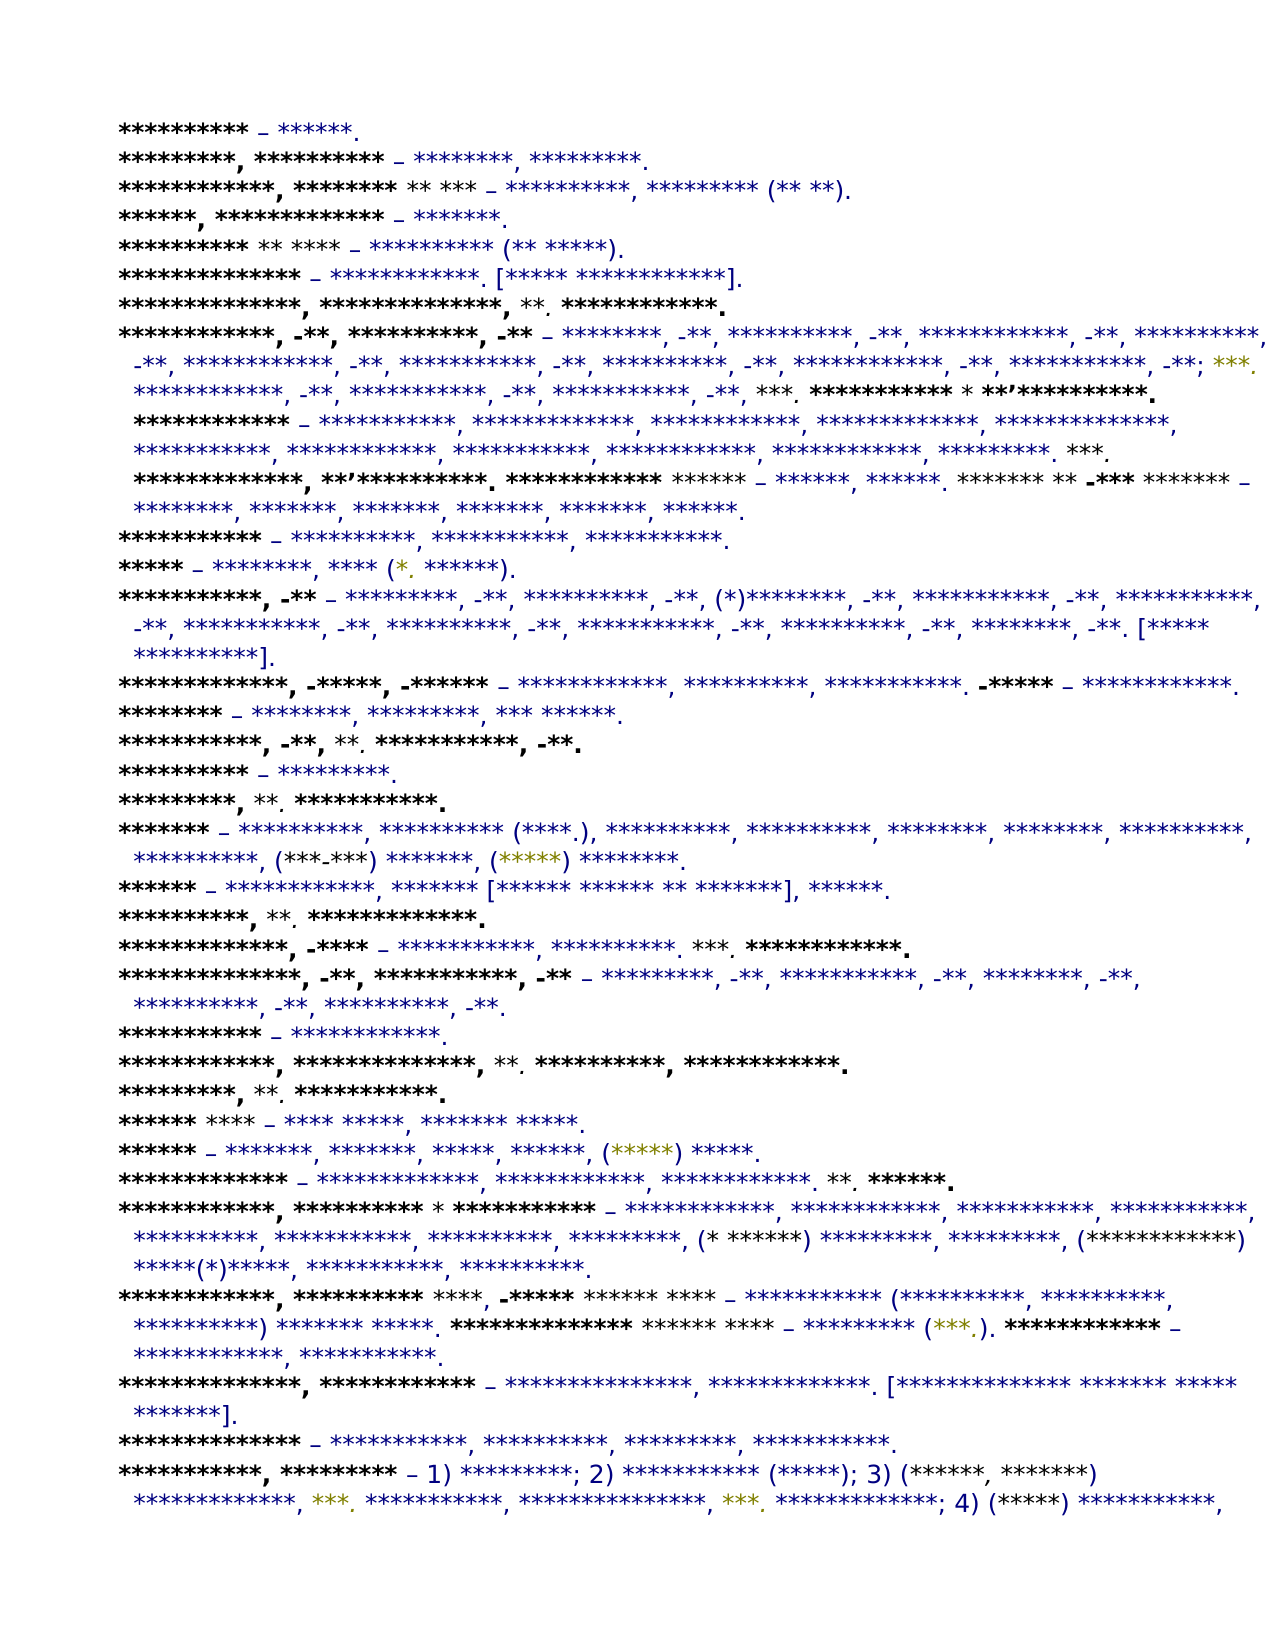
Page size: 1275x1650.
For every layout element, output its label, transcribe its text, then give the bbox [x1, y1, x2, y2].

text **************, **************, **. ************. [118, 293, 1275, 322]
text *********** – ************. [118, 1022, 1275, 1051]
text *********, **. ***********. [118, 1081, 1275, 1110]
text **************, ************ – ***************, *************. [************** ******* ***** *******]. [118, 1372, 1275, 1431]
text ******, ************* – *******. [118, 206, 1275, 235]
text ****** – ************, ******* [****** ****** ** *******], ******. [118, 876, 1275, 906]
text ************, -**, **********, -** – ********, -**, **********, -**, ************, -**, **********, -**, ************, -**, ***********, -**, **********, -**, ************, -**, ***********, -**; ***. ************, -**, ***********, -**, ***********, -**, ***. *********** * **’**********. ************ – ***********, *************, ************, *************, **************, ***********, ************, ***********, ************, ************, *********. ***. *************, **’**********. ************ ****** – ******, ******. ******* ** -*** ******* – ********, *******, *******, *******, *******, ******. [118, 322, 1275, 526]
text ************, ********** * *********** – ************, ************, ***********, ***********, **********, ***********, **********, *********, (* ******) *********, *********, (************) *****(*)*****, ***********, **********. [118, 1197, 1275, 1285]
text ************, **************, **. **********, ************. [118, 1051, 1275, 1081]
text ****** – *******, *******, *****, ******, (*****) *****. [118, 1139, 1275, 1168]
text ********** – *********. [118, 760, 1275, 789]
text ************* – *************, ************, ************. **. ******. [118, 1168, 1275, 1197]
text **************, -**, ***********, -** – *********, -**, ***********, -**, ********, -**, **********, -**, **********, -**. [118, 964, 1275, 1022]
text ********** – ******. [118, 118, 1275, 147]
text ******** – ********, *********, *** ******. [118, 701, 1275, 731]
text ****** **** – **** *****, ******* *****. [118, 1110, 1275, 1139]
text ************** – ************. [***** ************]. [118, 264, 1275, 293]
text *************, -**** – ***********, **********. ***. ************. [118, 935, 1275, 964]
text ***********, -** – *********, -**, **********, -**, (*)********, -**, ***********, -**, ***********, -**, ***********, -**, **********, -**, ***********, -**, **********, -**, ********, -**. [***** **********]. [118, 585, 1275, 672]
text ******* – **********, ********** (****.), **********, **********, ********, ********, **********, **********, (***-***) *******, (*****) ********. [118, 818, 1275, 876]
text **********, **. *************. [118, 906, 1275, 935]
text ***** – ********, **** (*. ******). [118, 556, 1275, 585]
text ************, ********** ****, -***** ****** **** – *********** (**********, **********, **********) ******* *****. ************** ****** **** – ********* (***.). ************ – ************, ***********. [118, 1285, 1275, 1372]
text *********** – **********, ***********, ***********. [118, 526, 1275, 556]
text *********, ********** – ********, *********. [118, 147, 1275, 176]
text ************** – ***********, **********, *********, ***********. [118, 1431, 1275, 1460]
text *********, **. ***********. [118, 789, 1275, 818]
text ***********, ********* – 1) *********; 2) *********** (*****); 3) (******, *******) *************, ***. ***********, ***************, ***. *************; 4) (*****) ***********, [118, 1460, 1275, 1518]
text ***********, -**, **. ***********, -**. [118, 731, 1275, 760]
text ************, ******** ** *** – **********, ********* (** **). [118, 176, 1275, 206]
text *************, -*****, -****** – ************, **********, ***********. -***** – ************. [118, 672, 1275, 701]
text ********** ** **** – ********** (** *****). [118, 235, 1275, 264]
